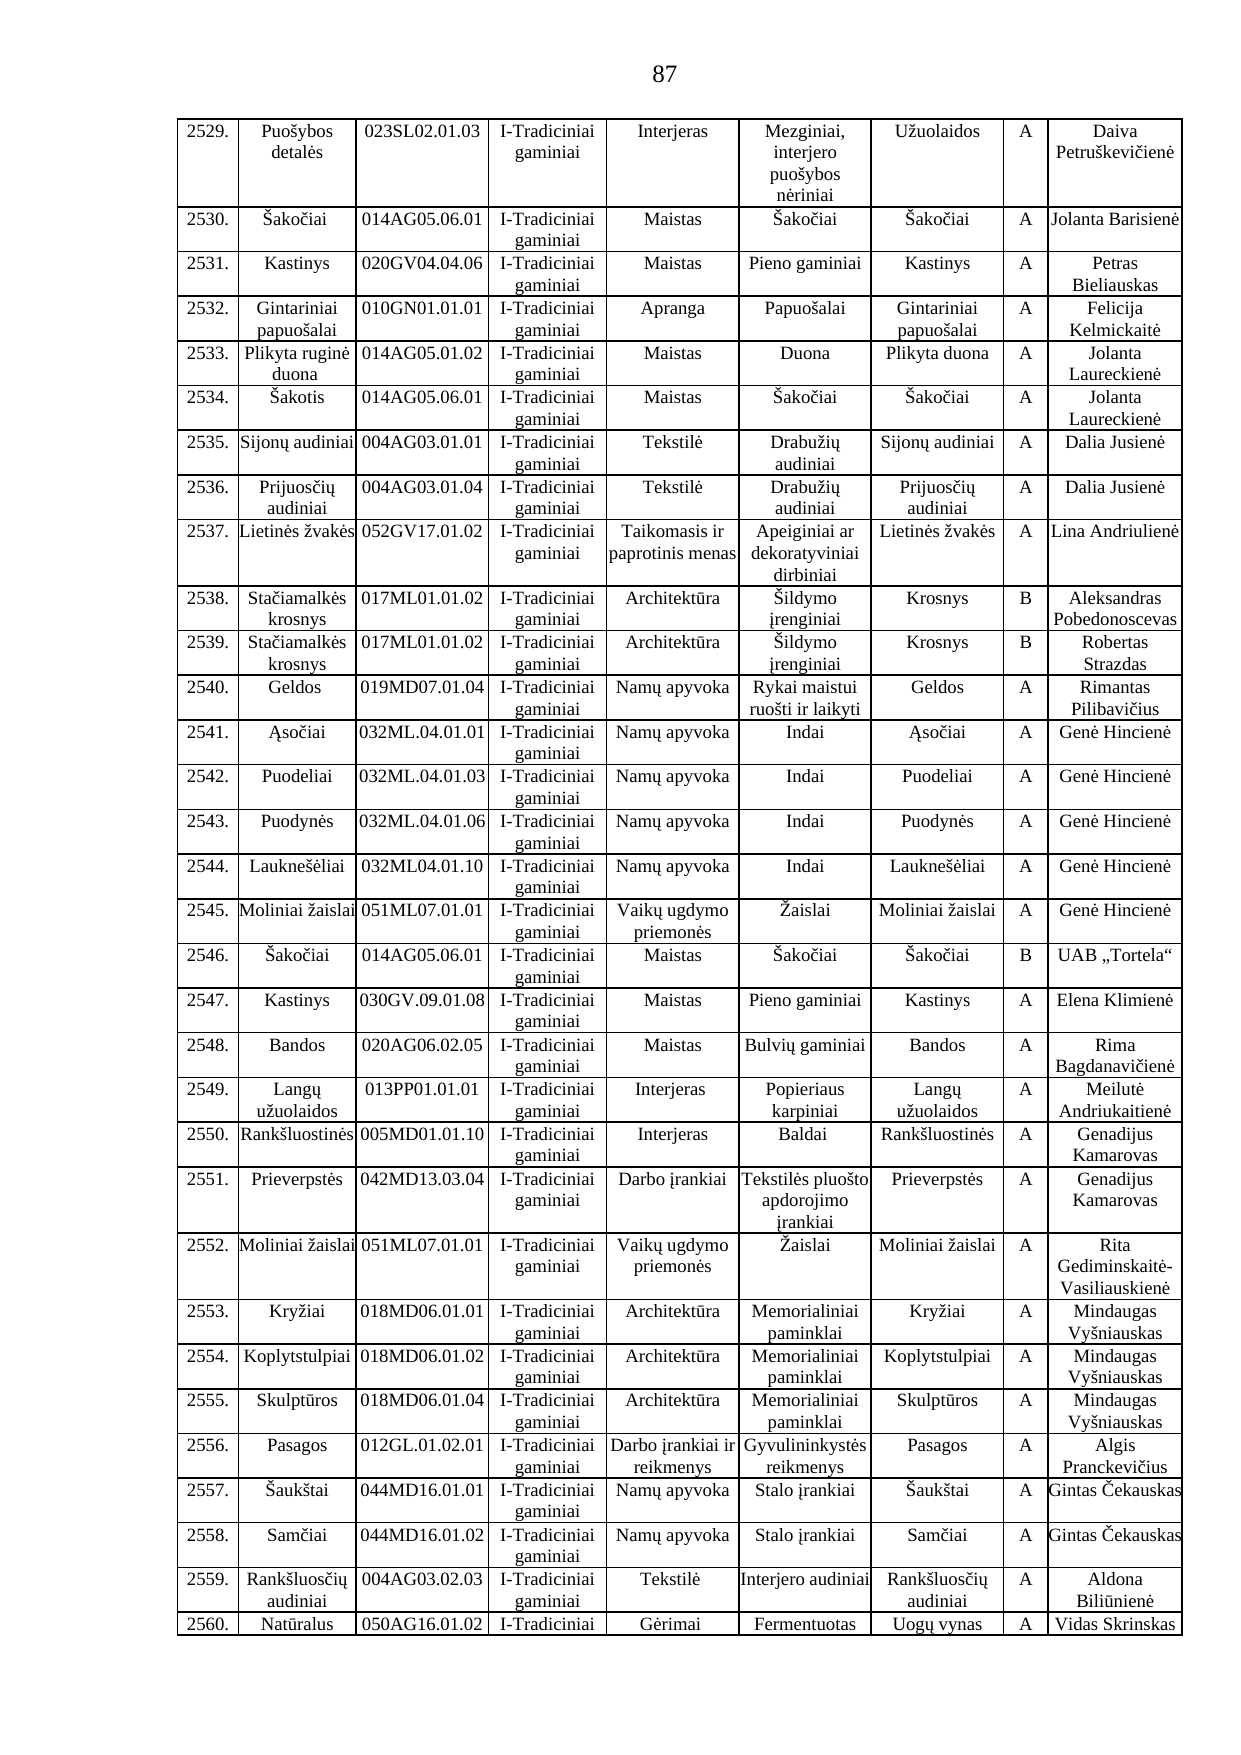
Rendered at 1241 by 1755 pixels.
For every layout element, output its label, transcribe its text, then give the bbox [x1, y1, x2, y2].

table_cell Šakotis [239, 386, 355, 429]
table_cell I-Tradiciniai gaminiai [489, 520, 606, 585]
table_cell Gintariniai papuošalai [239, 297, 355, 340]
table_cell Namų apyvoka [607, 1523, 738, 1567]
table_cell Žaislai [740, 1234, 870, 1298]
table_cell 044MD16.01.01 [357, 1479, 488, 1522]
table_cell B [1004, 631, 1047, 674]
table_cell Stalo įrankiai [740, 1479, 870, 1522]
table_cell 014AG05.01.02 [357, 342, 488, 385]
table_cell Puodeliai [872, 765, 1003, 808]
table_cell Felicija Kelmickaitė [1049, 297, 1181, 340]
table_cell A [1004, 1078, 1047, 1121]
table_cell Baldai [740, 1123, 870, 1166]
table_cell Tekstilė [607, 476, 738, 519]
table_cell 050AG16.01.02 [357, 1613, 488, 1634]
table_cell Vaikų ugdymo priemonės [607, 1234, 738, 1298]
table_cell 032ML.04.01.01 [357, 721, 488, 764]
table_cell A [1004, 297, 1047, 340]
table_cell Namų apyvoka [607, 855, 738, 898]
table_cell I-Tradiciniai gaminiai [489, 989, 606, 1032]
table_cell Robertas Strazdas [1049, 631, 1181, 674]
table_cell Elena Klimienė [1049, 989, 1181, 1032]
table_cell Ąsočiai [872, 721, 1003, 764]
table_cell 2551. [178, 1168, 238, 1232]
table_cell I-Tradiciniai gaminiai [489, 900, 606, 942]
table_cell Gintas Čekauskas [1049, 1479, 1181, 1522]
table_cell 012GL.01.02.01 [357, 1434, 488, 1477]
table_cell Šildymo įrenginiai [740, 631, 870, 674]
table_cell 044MD16.01.02 [357, 1523, 488, 1567]
table_cell Užuolaidos [872, 120, 1003, 206]
table_cell Prieverpstės [872, 1168, 1003, 1232]
table_cell 2553. [178, 1300, 238, 1343]
table_cell 052GV17.01.02 [357, 520, 488, 585]
table_cell I-Tradiciniai gaminiai [489, 1033, 606, 1077]
table_cell 2557. [178, 1479, 238, 1522]
table_cell 2541. [178, 721, 238, 764]
table_cell Šakočiai [740, 386, 870, 429]
table_cell A [1004, 765, 1047, 808]
table_cell Architektūra [607, 1300, 738, 1343]
table_cell I-Tradiciniai gaminiai [489, 208, 606, 251]
table_cell Plikyta ruginė duona [239, 342, 355, 385]
table_cell 2543. [178, 810, 238, 853]
table_cell Bandos [872, 1033, 1003, 1077]
table_cell Kryžiai [872, 1300, 1003, 1343]
table_cell Krosnys [872, 587, 1003, 630]
table_cell 2554. [178, 1345, 238, 1388]
table_cell Architektūra [607, 1345, 738, 1388]
table_cell I-Tradiciniai gaminiai [489, 431, 606, 474]
table_cell UAB „Tortela“ [1049, 944, 1181, 987]
table_cell 042MD13.03.04 [357, 1168, 488, 1232]
table_cell 030GV.09.01.08 [357, 989, 488, 1032]
table_cell A [1004, 1613, 1047, 1634]
table_cell Moliniai žaislai [872, 900, 1003, 942]
table_cell Namų apyvoka [607, 765, 738, 808]
table_cell A [1004, 252, 1047, 295]
table_cell Šaukštai [239, 1479, 355, 1522]
table_cell Taikomasis ir paprotinis menas [607, 520, 738, 585]
table_cell Šakočiai [872, 944, 1003, 987]
table_cell Dalia Jusienė [1049, 431, 1181, 474]
table_cell Šakočiai [872, 208, 1003, 251]
table_cell 018MD06.01.04 [357, 1390, 488, 1432]
table_cell Genė Hincienė [1049, 900, 1181, 942]
table_cell I-Tradiciniai gaminiai [489, 855, 606, 898]
table_cell I-Tradiciniai gaminiai [489, 386, 606, 429]
table_cell 005MD01.01.10 [357, 1123, 488, 1166]
table_cell 019MD07.01.04 [357, 676, 488, 719]
table_cell 2529. [178, 120, 238, 206]
table_cell 004AG03.01.01 [357, 431, 488, 474]
table_cell A [1004, 1345, 1047, 1388]
table_cell Namų apyvoka [607, 1479, 738, 1522]
table_cell Genadijus Kamarovas [1049, 1123, 1181, 1166]
table_cell B [1004, 587, 1047, 630]
table_cell Jolanta Laureckienė [1049, 342, 1181, 385]
table_cell Kryžiai [239, 1300, 355, 1343]
table_cell I-Tradiciniai gaminiai [489, 342, 606, 385]
table_cell Kastinys [239, 252, 355, 295]
table_cell I-Tradiciniai gaminiai [489, 252, 606, 295]
table_cell Puodeliai [239, 765, 355, 808]
table_cell I-Tradiciniai gaminiai [489, 1078, 606, 1121]
table_cell Mindaugas Vyšniauskas [1049, 1390, 1181, 1432]
table_cell Puošybos detalės [239, 120, 355, 206]
table_cell Šakočiai [740, 944, 870, 987]
table_cell 004AG03.02.03 [357, 1568, 488, 1611]
table_cell Prijuosčių audiniai [239, 476, 355, 519]
table_cell Lietinės žvakės [872, 520, 1003, 585]
table_cell A [1004, 208, 1047, 251]
table_cell I-Tradiciniai gaminiai [489, 1523, 606, 1567]
table_cell A [1004, 476, 1047, 519]
table_cell I-Tradiciniai gaminiai [489, 1123, 606, 1166]
table_cell Architektūra [607, 631, 738, 674]
table_cell Šakočiai [740, 208, 870, 251]
table_cell Memorialiniai paminklai [740, 1345, 870, 1388]
table_cell I-Tradiciniai gaminiai [489, 120, 606, 206]
table_cell Prieverpstės [239, 1168, 355, 1232]
table_cell 2542. [178, 765, 238, 808]
table_cell Sijonų audiniai [239, 431, 355, 474]
table_cell 2550. [178, 1123, 238, 1166]
table_cell I-Tradiciniai gaminiai [489, 721, 606, 764]
table_cell I-Tradiciniai gaminiai [489, 587, 606, 630]
table_cell I-Tradiciniai gaminiai [489, 476, 606, 519]
table_cell Samčiai [872, 1523, 1003, 1567]
table_cell A [1004, 1568, 1047, 1611]
table_cell Tekstilės pluošto apdorojimo įrankiai [740, 1168, 870, 1232]
table_cell Genė Hincienė [1049, 855, 1181, 898]
table_cell Rita Gediminskaitė-Vasiliauskienė [1049, 1234, 1181, 1298]
table_cell Šakočiai [872, 386, 1003, 429]
table_cell Geldos [872, 676, 1003, 719]
table_cell Aldona Biliūnienė [1049, 1568, 1181, 1611]
table_cell 017ML01.01.02 [357, 631, 488, 674]
table_cell Namų apyvoka [607, 721, 738, 764]
table_cell 2548. [178, 1033, 238, 1077]
table_cell Šildymo įrenginiai [740, 587, 870, 630]
table_cell Moliniai žaislai [239, 900, 355, 942]
table_cell Architektūra [607, 587, 738, 630]
table_cell I-Tradiciniai gaminiai [489, 1300, 606, 1343]
table_cell 017ML01.01.02 [357, 587, 488, 630]
table_cell I-Tradiciniai gaminiai [489, 676, 606, 719]
table_cell Algis Pranckevičius [1049, 1434, 1181, 1477]
table_cell Maistas [607, 342, 738, 385]
table_cell Apranga [607, 297, 738, 340]
table_cell 2539. [178, 631, 238, 674]
table_cell I-Tradiciniai gaminiai [489, 810, 606, 853]
table_cell 2552. [178, 1234, 238, 1298]
table_cell 2537. [178, 520, 238, 585]
table_cell 018MD06.01.01 [357, 1300, 488, 1343]
table_cell A [1004, 386, 1047, 429]
table_cell Indai [740, 765, 870, 808]
table_cell Žaislai [740, 900, 870, 942]
table_cell A [1004, 676, 1047, 719]
table_cell Mindaugas Vyšniauskas [1049, 1300, 1181, 1343]
table_cell 2545. [178, 900, 238, 942]
table_cell Rankšluosčių audiniai [239, 1568, 355, 1611]
table_cell Tekstilė [607, 1568, 738, 1611]
table_cell A [1004, 1434, 1047, 1477]
table_cell A [1004, 855, 1047, 898]
table_cell 2559. [178, 1568, 238, 1611]
table_cell Genadijus Kamarovas [1049, 1168, 1181, 1232]
table_cell 2540. [178, 676, 238, 719]
table_cell 2534. [178, 386, 238, 429]
table_cell 2538. [178, 587, 238, 630]
table_cell Gyvulininkystės reikmenys [740, 1434, 870, 1477]
table_cell Natūralus [239, 1613, 355, 1634]
table_cell 014AG05.06.01 [357, 944, 488, 987]
table_cell A [1004, 1300, 1047, 1343]
table_cell I-Tradiciniai gaminiai [489, 1345, 606, 1388]
table_cell Indai [740, 721, 870, 764]
table_cell 2560. [178, 1613, 238, 1634]
table_cell Fermentuotas [740, 1613, 870, 1634]
table_cell 2546. [178, 944, 238, 987]
table_cell Dalia Jusienė [1049, 476, 1181, 519]
table_cell Jolanta Barisienė [1049, 208, 1181, 251]
table_cell Rima Bagdanavičienė [1049, 1033, 1181, 1077]
table_cell Stačiamalkės krosnys [239, 587, 355, 630]
table_cell 2558. [178, 1523, 238, 1567]
table_cell 2532. [178, 297, 238, 340]
table_cell Memorialiniai paminklai [740, 1390, 870, 1432]
table_cell Ąsočiai [239, 721, 355, 764]
table_cell Vidas Skrinskas [1049, 1613, 1181, 1634]
table_cell 014AG05.06.01 [357, 208, 488, 251]
table_cell Šaukštai [872, 1479, 1003, 1522]
table_cell Interjeras [607, 1078, 738, 1121]
table_cell Darbo įrankiai [607, 1168, 738, 1232]
table_cell Kastinys [872, 252, 1003, 295]
table_cell 032ML.04.01.03 [357, 765, 488, 808]
table_cell Gėrimai [607, 1613, 738, 1634]
table_cell 004AG03.01.04 [357, 476, 488, 519]
table_cell 2531. [178, 252, 238, 295]
table_cell 013PP01.01.01 [357, 1078, 488, 1121]
table_cell 2530. [178, 208, 238, 251]
table_cell Koplytstulpiai [239, 1345, 355, 1388]
table_cell I-Tradiciniai gaminiai [489, 1390, 606, 1432]
table_cell Lauknešėliai [239, 855, 355, 898]
table_cell Popieriaus karpiniai [740, 1078, 870, 1121]
table_cell A [1004, 1523, 1047, 1567]
table_cell Namų apyvoka [607, 676, 738, 719]
table_cell B [1004, 944, 1047, 987]
table_cell Šakočiai [239, 944, 355, 987]
table_cell Langų užuolaidos [872, 1078, 1003, 1121]
table_cell Maistas [607, 989, 738, 1032]
table_cell Darbo įrankiai ir reikmenys [607, 1434, 738, 1477]
table_cell Puodynės [239, 810, 355, 853]
table_cell Krosnys [872, 631, 1003, 674]
table_cell Interjeras [607, 120, 738, 206]
table_cell 014AG05.06.01 [357, 386, 488, 429]
table_cell Pasagos [239, 1434, 355, 1477]
table_cell Daiva Petruškevičienė [1049, 120, 1181, 206]
table_cell Moliniai žaislai [239, 1234, 355, 1298]
table_cell Rankšluosčių audiniai [872, 1568, 1003, 1611]
table_cell A [1004, 1168, 1047, 1232]
table_cell Drabužių audiniai [740, 431, 870, 474]
table_cell Šakočiai [239, 208, 355, 251]
table_cell Namų apyvoka [607, 810, 738, 853]
table_cell A [1004, 1234, 1047, 1298]
table_cell A [1004, 1390, 1047, 1432]
table_cell Meilutė Andriukaitienė [1049, 1078, 1181, 1121]
table_cell Prijuosčių audiniai [872, 476, 1003, 519]
table_cell 020AG06.02.05 [357, 1033, 488, 1077]
table_cell Jolanta Laureckienė [1049, 386, 1181, 429]
table_cell A [1004, 342, 1047, 385]
table_cell 020GV04.04.06 [357, 252, 488, 295]
table_cell Lina Andriulienė [1049, 520, 1181, 585]
table_cell I-Tradiciniai gaminiai [489, 1434, 606, 1477]
table_cell I-Tradiciniai gaminiai [489, 1168, 606, 1232]
table_cell Moliniai žaislai [872, 1234, 1003, 1298]
table_cell Maistas [607, 944, 738, 987]
table_cell Petras Bieliauskas [1049, 252, 1181, 295]
table_cell Pieno gaminiai [740, 989, 870, 1032]
table_cell Skulptūros [872, 1390, 1003, 1432]
table_cell A [1004, 431, 1047, 474]
table_cell 2549. [178, 1078, 238, 1121]
table_cell Gintariniai papuošalai [872, 297, 1003, 340]
table_cell Plikyta duona [872, 342, 1003, 385]
table_cell Samčiai [239, 1523, 355, 1567]
table_cell 010GN01.01.01 [357, 297, 488, 340]
table_cell I-Tradiciniai [489, 1613, 606, 1634]
table_cell 051ML07.01.01 [357, 1234, 488, 1298]
table_cell 023SL02.01.03 [357, 120, 488, 206]
table_cell Bandos [239, 1033, 355, 1077]
table_cell A [1004, 989, 1047, 1032]
table_cell I-Tradiciniai gaminiai [489, 1479, 606, 1522]
table_cell A [1004, 810, 1047, 853]
table_cell 2536. [178, 476, 238, 519]
table_cell Genė Hincienė [1049, 765, 1181, 808]
table_cell 2556. [178, 1434, 238, 1477]
table_cell 032ML04.01.10 [357, 855, 488, 898]
table_cell 2555. [178, 1390, 238, 1432]
table_cell A [1004, 1123, 1047, 1166]
table_cell I-Tradiciniai gaminiai [489, 765, 606, 808]
table_cell Vaikų ugdymo priemonės [607, 900, 738, 942]
table_cell 2533. [178, 342, 238, 385]
table_cell Drabužių audiniai [740, 476, 870, 519]
table_cell Uogų vynas [872, 1613, 1003, 1634]
table_cell Duona [740, 342, 870, 385]
table_cell Aleksandras Pobedonoscevas [1049, 587, 1181, 630]
table_cell I-Tradiciniai gaminiai [489, 631, 606, 674]
table_cell 018MD06.01.02 [357, 1345, 488, 1388]
table_cell I-Tradiciniai gaminiai [489, 1234, 606, 1298]
table_cell 051ML07.01.01 [357, 900, 488, 942]
table_cell 032ML.04.01.06 [357, 810, 488, 853]
table_cell Stalo įrankiai [740, 1523, 870, 1567]
table_cell Indai [740, 810, 870, 853]
table_cell Papuošalai [740, 297, 870, 340]
table_cell Maistas [607, 386, 738, 429]
table_cell Puodynės [872, 810, 1003, 853]
table_cell Lietinės žvakės [239, 520, 355, 585]
table_cell Genė Hincienė [1049, 810, 1181, 853]
table_cell I-Tradiciniai gaminiai [489, 1568, 606, 1611]
table_cell Interjero audiniai [740, 1568, 870, 1611]
table_cell Langų užuolaidos [239, 1078, 355, 1121]
table_cell A [1004, 721, 1047, 764]
table_cell Pieno gaminiai [740, 252, 870, 295]
table_cell A [1004, 120, 1047, 206]
table_cell 2544. [178, 855, 238, 898]
table_cell 2535. [178, 431, 238, 474]
table_cell Rimantas Pilibavičius [1049, 676, 1181, 719]
table_cell Koplytstulpiai [872, 1345, 1003, 1388]
table_cell Apeiginiai ar dekoratyviniai dirbiniai [740, 520, 870, 585]
table_cell Rankšluostinės [872, 1123, 1003, 1166]
table_cell A [1004, 520, 1047, 585]
table_cell Architektūra [607, 1390, 738, 1432]
table_cell Rykai maistui ruošti ir laikyti [740, 676, 870, 719]
table_cell Skulptūros [239, 1390, 355, 1432]
table_cell Kastinys [239, 989, 355, 1032]
table_cell Genė Hincienė [1049, 721, 1181, 764]
table_cell A [1004, 1033, 1047, 1077]
table_cell Gintas Čekauskas [1049, 1523, 1181, 1567]
table_cell I-Tradiciniai gaminiai [489, 297, 606, 340]
table_cell Interjeras [607, 1123, 738, 1166]
table_cell Mindaugas Vyšniauskas [1049, 1345, 1181, 1388]
table_cell I-Tradiciniai gaminiai [489, 944, 606, 987]
table_cell Bulvių gaminiai [740, 1033, 870, 1077]
table_cell Rankšluostinės [239, 1123, 355, 1166]
table_cell A [1004, 900, 1047, 942]
table_cell A [1004, 1479, 1047, 1522]
table_cell Memorialiniai paminklai [740, 1300, 870, 1343]
table_cell Maistas [607, 252, 738, 295]
table_cell Stačiamalkės krosnys [239, 631, 355, 674]
table_cell Maistas [607, 1033, 738, 1077]
table_cell Pasagos [872, 1434, 1003, 1477]
table_cell Sijonų audiniai [872, 431, 1003, 474]
table_cell Mezginiai, interjero puošybos nėriniai [740, 120, 870, 206]
table_cell Tekstilė [607, 431, 738, 474]
table_cell Indai [740, 855, 870, 898]
table_cell Kastinys [872, 989, 1003, 1032]
table_cell 2547. [178, 989, 238, 1032]
table_cell Lauknešėliai [872, 855, 1003, 898]
table_cell Geldos [239, 676, 355, 719]
table_cell Maistas [607, 208, 738, 251]
